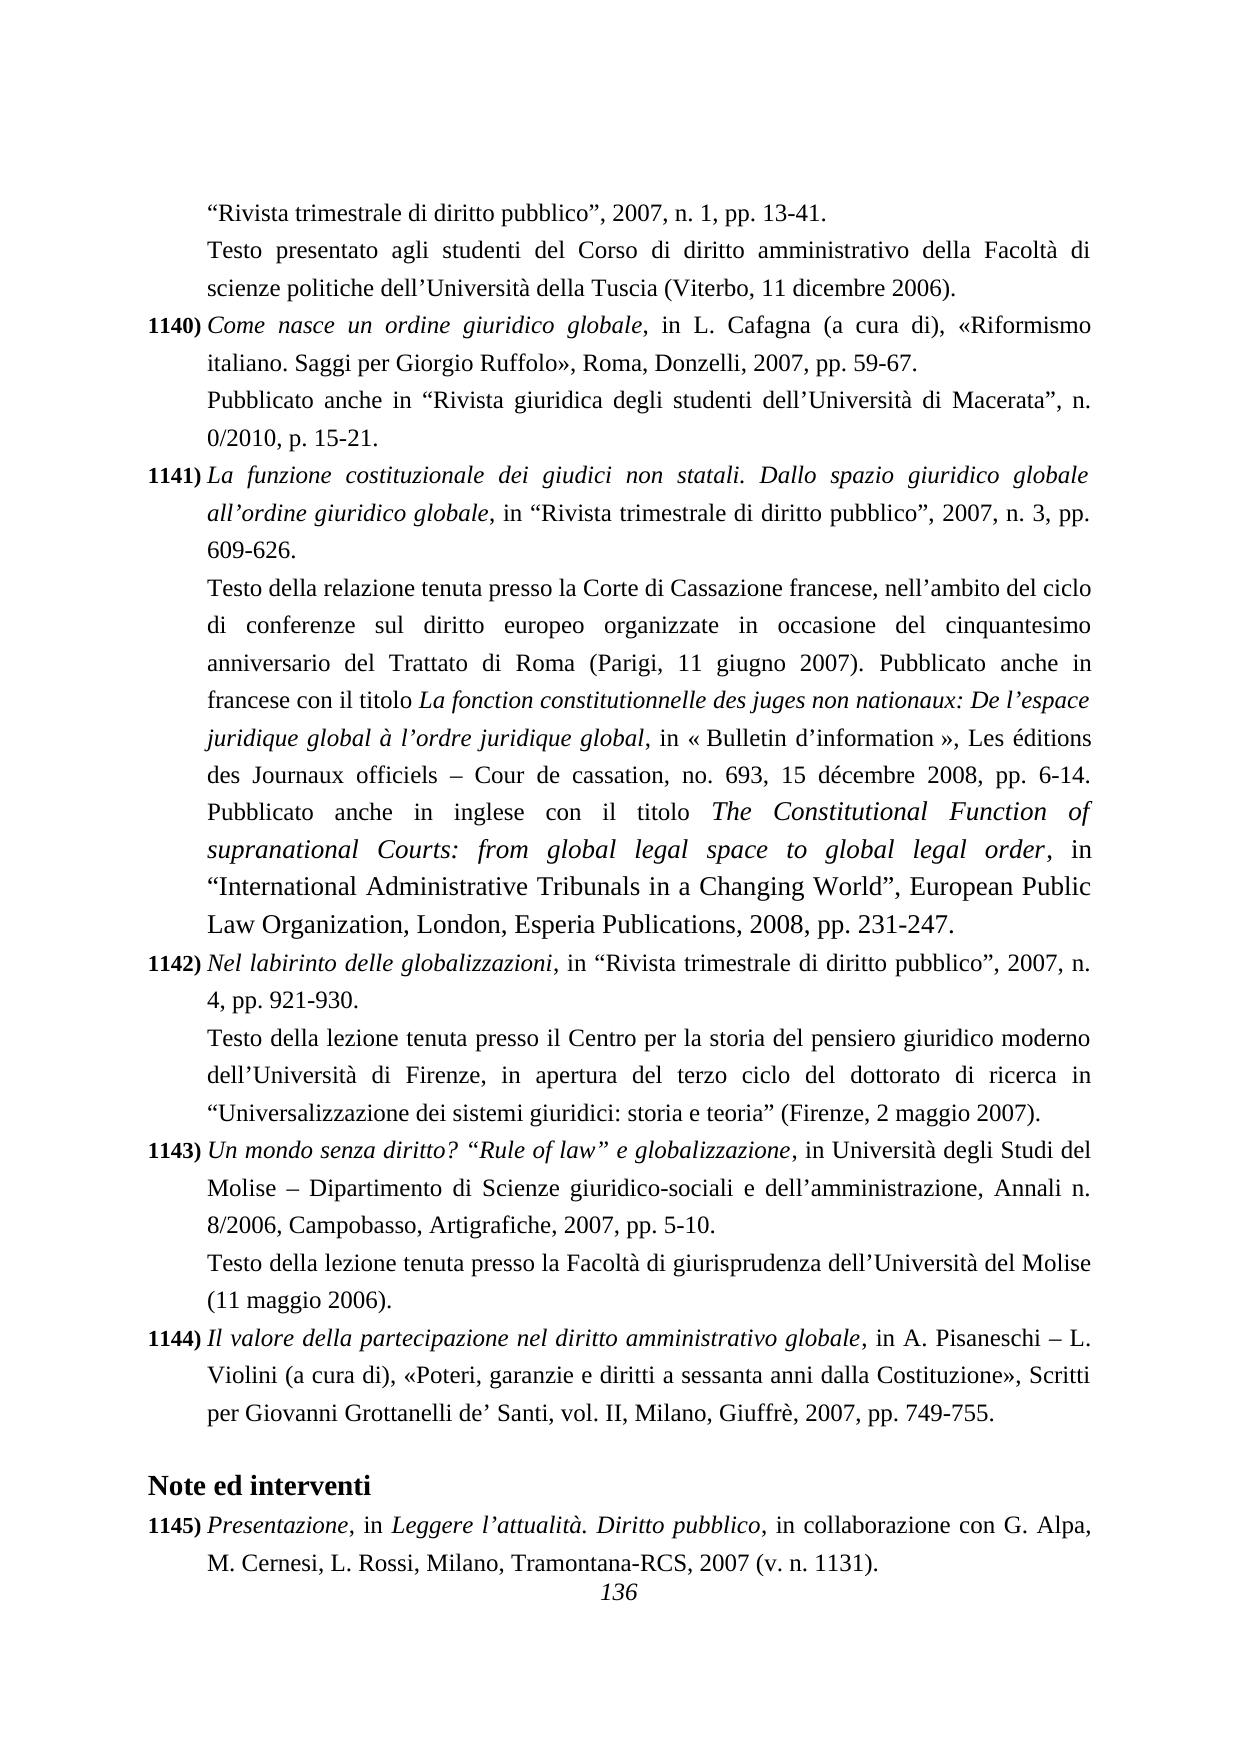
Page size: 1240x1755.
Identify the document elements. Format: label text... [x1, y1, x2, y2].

list Nel labirinto delle globalizzazioni, in “Rivista trimestrale di diritto pubblico”, 2007, n. 4, pp. 921-930. [148, 939, 1092, 1014]
text Pubblicato anche in “Rivista giuridica degli studenti dell’Università di Macerata”, n. 0/2010, p. 15-21. [207, 376, 1092, 451]
text Testo della lezione tenuta presso la Facoltà di giurisprudenza dell’Università del Molise (11 maggio 2006). [207, 1239, 1092, 1314]
list Un mondo senza diritto? “Rule of law” e globalizzazione, in Università degli Studi del Molise – Dipartimento di Scienze giuridico-sociali e dell’amministrazione, Annali n. 8/2006, Campobasso, Artigrafiche, 2007, pp. 5-10. [148, 1126, 1092, 1239]
text Note ed interventi [148, 1464, 1092, 1501]
list Il valore della partecipazione nel diritto amministrativo globale, in A. Pisaneschi – L. Violini (a cura di), «Poteri, garanzie e diritti a sessanta anni dalla Costituzione», Scritti per Giovanni Grottanelli de’ Santi, vol. II, Milano, Giuffrè, 2007, pp. 749-755. [148, 1314, 1092, 1426]
text Testo della relazione tenuta presso la Corte di Cassazione francese, nell’ambito del ciclo di conferenze sul diritto europeo organizzate in occasione del cinquantesimo anniversario del Trattato di Roma (Parigi, 11 giugno 2007). Pubblicato anche in francese con il titolo La fonction constitutionnelle des juges non nationaux: De l’espace juridique global à l’ordre juridique global, in « Bulletin d’information », Les éditions des Journaux officiels – Cour de cassation, no. 693, 15 décembre 2008, pp. 6-14. Pubblicato anche in inglese con il titolo The Constitutional Function of supranational Courts: from global legal space to global legal order, in “International Administrative Tribunals in a Changing World”, European Public Law Organization, London, Esperia Publications, 2008, pp. 231-247. [207, 564, 1092, 939]
list Presentazione, in Leggere l’attualità. Diritto pubblico, in collaborazione con G. Alpa, M. Cernesi, L. Rossi, Milano, Tramontana-RCS, 2007 (v. n. 1131). [148, 1501, 1092, 1576]
text Testo della lezione tenuta presso il Centro per la storia del pensiero giuridico moderno dell’Università di Firenze, in apertura del terzo ciclo del dottorato di ricerca in “Universalizzazione dei sistemi giuridici: storia e teoria” (Firenze, 2 maggio 2007). [207, 1014, 1092, 1126]
list “Rivista trimestrale di diritto pubblico”, 2007, n. 1, pp. 13-41. [148, 189, 1092, 226]
list Come nasce un ordine giuridico globale, in L. Cafagna (a cura di), «Riformismo italiano. Saggi per Giorgio Ruffolo», Roma, Donzelli, 2007, pp. 59-67. [148, 301, 1092, 376]
text Testo presentato agli studenti del Corso di diritto amministrativo della Facoltà di scienze politiche dell’Università della Tuscia (Viterbo, 11 dicembre 2006). [207, 226, 1092, 301]
list La funzione costituzionale dei giudici non statali. Dallo spazio giuridico globale all’ordine giuridico globale, in “Rivista trimestrale di diritto pubblico”, 2007, n. 3, pp. 609-626. [148, 451, 1092, 564]
